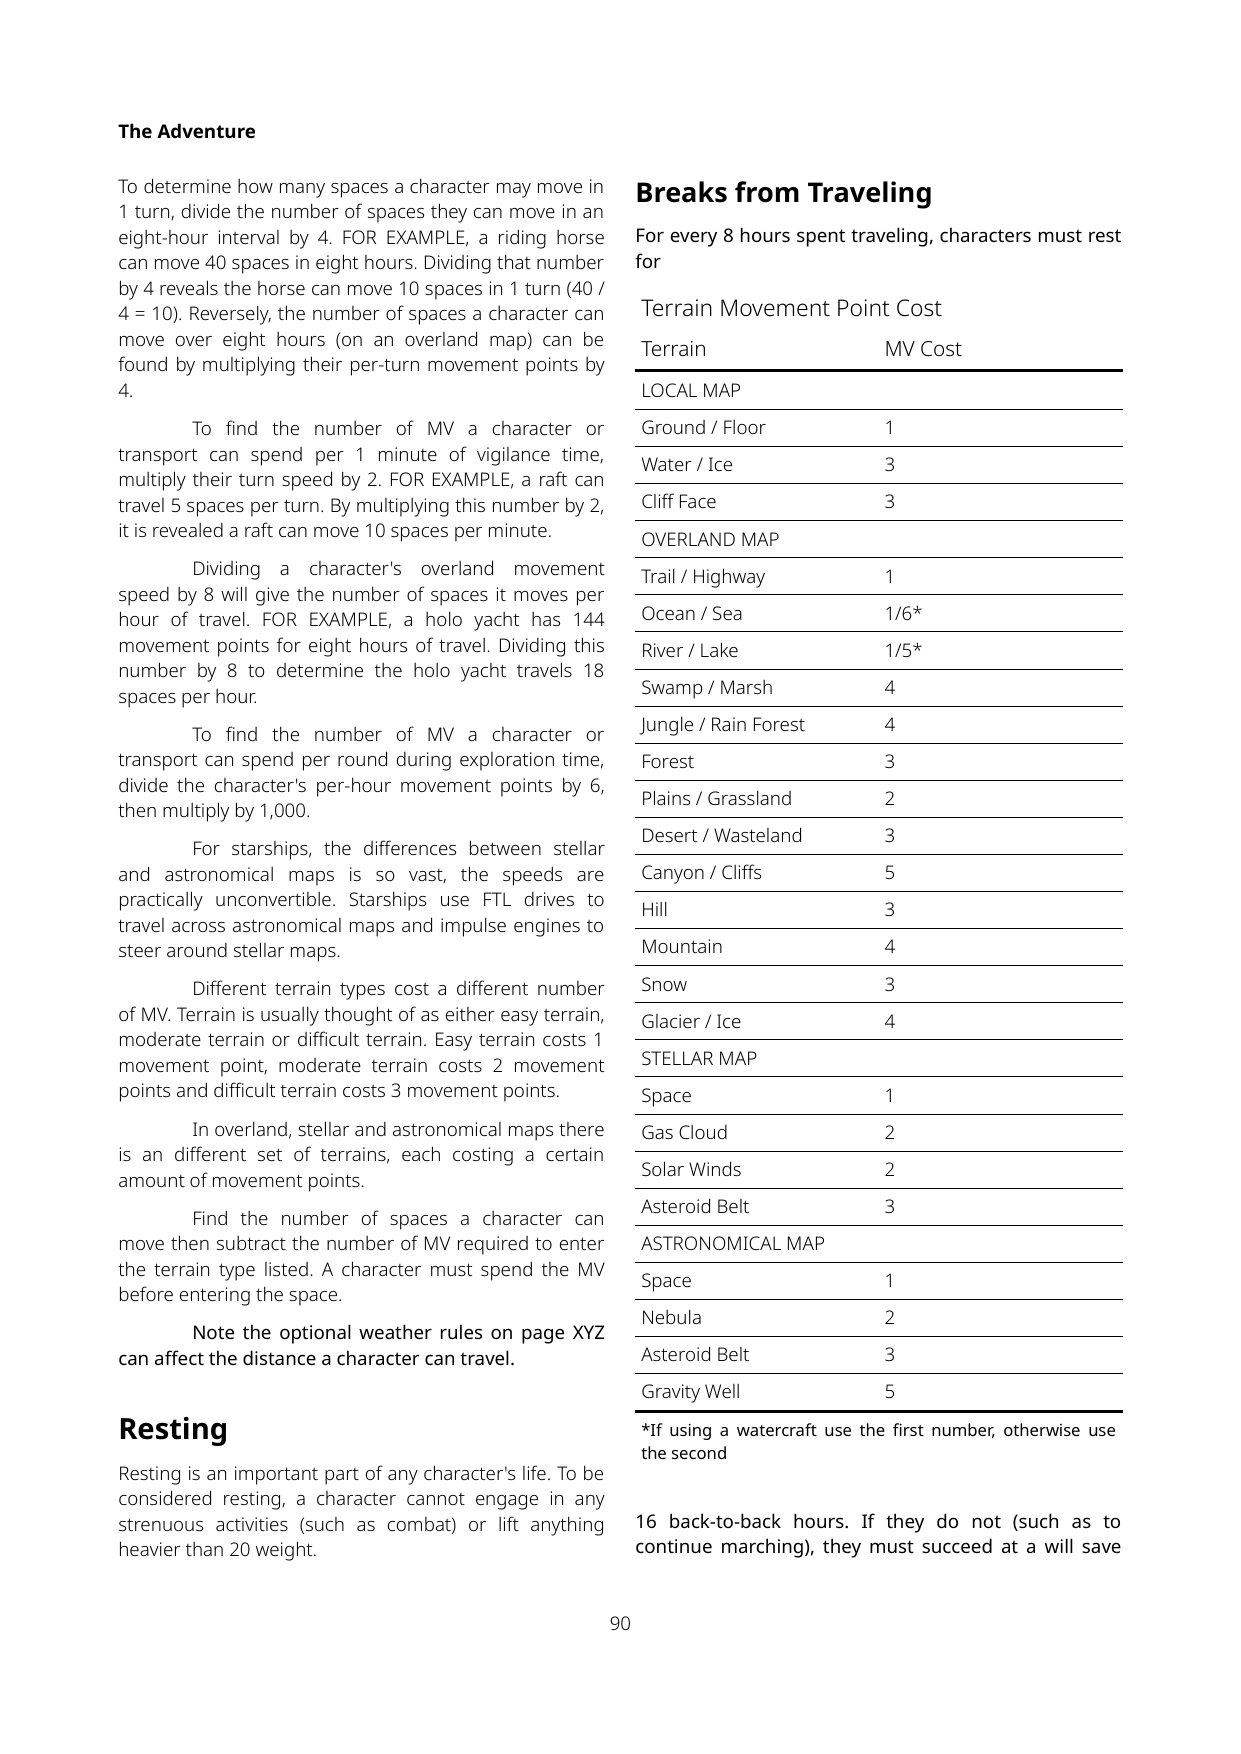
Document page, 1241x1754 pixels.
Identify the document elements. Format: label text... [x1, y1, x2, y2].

table_cell 1 [879, 410, 1122, 446]
table_cell 1 [879, 1263, 1122, 1299]
table_cell Ocean / Sea [635, 595, 879, 631]
table_cell 3 [879, 1337, 1122, 1373]
text Different terrain types cost a different number of MV. Terrain is usually thought of as either easy terrain, moderate terrain or difficult terrain. Easy terrain costs 1 movement point, moderate terrain costs 2 movement points and difficult terrain costs 3 movement points. [118, 976, 605, 1103]
table_cell Asteroid Belt [635, 1337, 879, 1373]
table_cell Hill [635, 892, 879, 928]
text Breaks from Traveling [635, 173, 1122, 210]
table_cell Glacier / Ice [635, 1003, 879, 1039]
table_cell 4 [879, 670, 1122, 706]
table_cell 2 [879, 1115, 1122, 1151]
table_cell 4 [879, 929, 1122, 965]
table_cell 1/6* [879, 595, 1122, 631]
table_cell Cliff Face [635, 484, 879, 520]
table_cell Canyon / Cliffs [635, 855, 879, 891]
table_cell ASTRONOMICAL MAP [635, 1226, 1122, 1262]
table_cell 3 [879, 484, 1122, 520]
table_cell STELLAR MAP [635, 1040, 1122, 1076]
table_cell 2 [879, 781, 1122, 817]
table_cell Trail / Highway [635, 558, 879, 594]
text 16 back-to-back hours. If they do not (such as to continue marching), they must succeed at a will save [635, 1508, 1122, 1559]
table_cell River / Lake [635, 632, 879, 668]
table_cell Forest [635, 744, 879, 780]
table_cell Ground / Floor [635, 410, 879, 446]
table_header Terrain Movement Point Cost [635, 286, 1122, 329]
table_cell 3 [879, 1189, 1122, 1225]
table_cell 2 [879, 1300, 1122, 1336]
table_cell 3 [879, 447, 1122, 483]
text To find the number of MV a character or transport can spend per 1 minute of vigilance time, multiply their turn speed by 2. FOR EXAMPLE, a raft can travel 5 spaces per turn. By multiplying this number by 2, it is revealed a raft can move 10 spaces per minute. [118, 415, 605, 543]
text For every 8 hours spent traveling, characters must rest for [635, 222, 1122, 273]
text In overland, stellar and astronomical maps there is an different set of terrains, each costing a certain amount of movement points. [118, 1116, 605, 1192]
table_cell 3 [879, 892, 1122, 928]
table_cell 3 [879, 744, 1122, 780]
text To find the number of MV a character or transport can spend per round during exploration time, divide the character's per-hour movement points by 6, then multiply by 1,000. [118, 721, 605, 823]
text Note the optional weather rules on page XYZ can affect the distance a character can travel. [118, 1319, 605, 1371]
table_cell 1/5* [879, 632, 1122, 668]
table_cell 5 [879, 855, 1122, 891]
table_cell Nebula [635, 1300, 879, 1336]
text For starships, the differences between stellar and astronomical maps is so vast, the speeds are practically unconvertible. Starships use FTL drives to travel across astronomical maps and impulse engines to steer around stellar maps. [118, 836, 605, 963]
table_cell Desert / Wasteland [635, 818, 879, 854]
table_cell Water / Ice [635, 447, 879, 483]
table_cell OVERLAND MAP [635, 521, 1122, 557]
table_cell Asteroid Belt [635, 1189, 879, 1225]
table_cell Jungle / Rain Forest [635, 707, 879, 743]
subtitle Resting [118, 1408, 605, 1448]
table_cell Gas Cloud [635, 1115, 879, 1151]
table_cell 2 [879, 1152, 1122, 1188]
text Dividing a character's overland movement speed by 8 will give the number of spaces it moves per hour of travel. FOR EXAMPLE, a holo yacht has 144 movement points for eight hours of travel. Dividing this number by 8 to determine the holo yacht travels 18 spaces per hour. [118, 555, 605, 708]
table_cell Swamp / Marsh [635, 670, 879, 706]
table_cell Snow [635, 966, 879, 1002]
table_cell Mountain [635, 929, 879, 965]
text Resting is an important part of any character's life. To be considered resting, a character cannot engage in any strenuous activities (such as combat) or lift anything heavier than 20 weight. [118, 1460, 605, 1562]
table_cell 1 [879, 558, 1122, 594]
text Find the number of spaces a character can move then subtract the number of MV required to enter the terrain type listed. A character must spend the MV before entering the space. [118, 1205, 605, 1307]
table_cell LOCAL MAP [635, 372, 1122, 409]
table_cell 3 [879, 818, 1122, 854]
table_cell Terrain [635, 329, 879, 369]
table_cell Space [635, 1077, 879, 1113]
text To determine how many spaces a character may move in 1 turn, divide the number of spaces they can move in an eight-hour interval by 4. FOR EXAMPLE, a riding horse can move 40 spaces in eight hours. Dividing that number by 4 reveals the horse can move 10 spaces in 1 turn (40 / 4 = 10). Reversely, the number of spaces a character can move over eight hours (on an overland map) can be found by multiplying their per-turn movement points by 4. [118, 173, 605, 403]
table_cell 1 [879, 1077, 1122, 1113]
table_cell Gravity Well [635, 1374, 879, 1410]
table_cell 4 [879, 1003, 1122, 1039]
table_cell 5 [879, 1374, 1122, 1410]
table_cell 3 [879, 966, 1122, 1002]
table_cell *If using a watercraft use the first number, otherwise use the second [635, 1413, 1122, 1470]
table_cell 4 [879, 707, 1122, 743]
table_cell Solar Winds [635, 1152, 879, 1188]
table_cell Plains / Grassland [635, 781, 879, 817]
table_cell Space [635, 1263, 879, 1299]
table_cell MV Cost [879, 329, 1122, 369]
